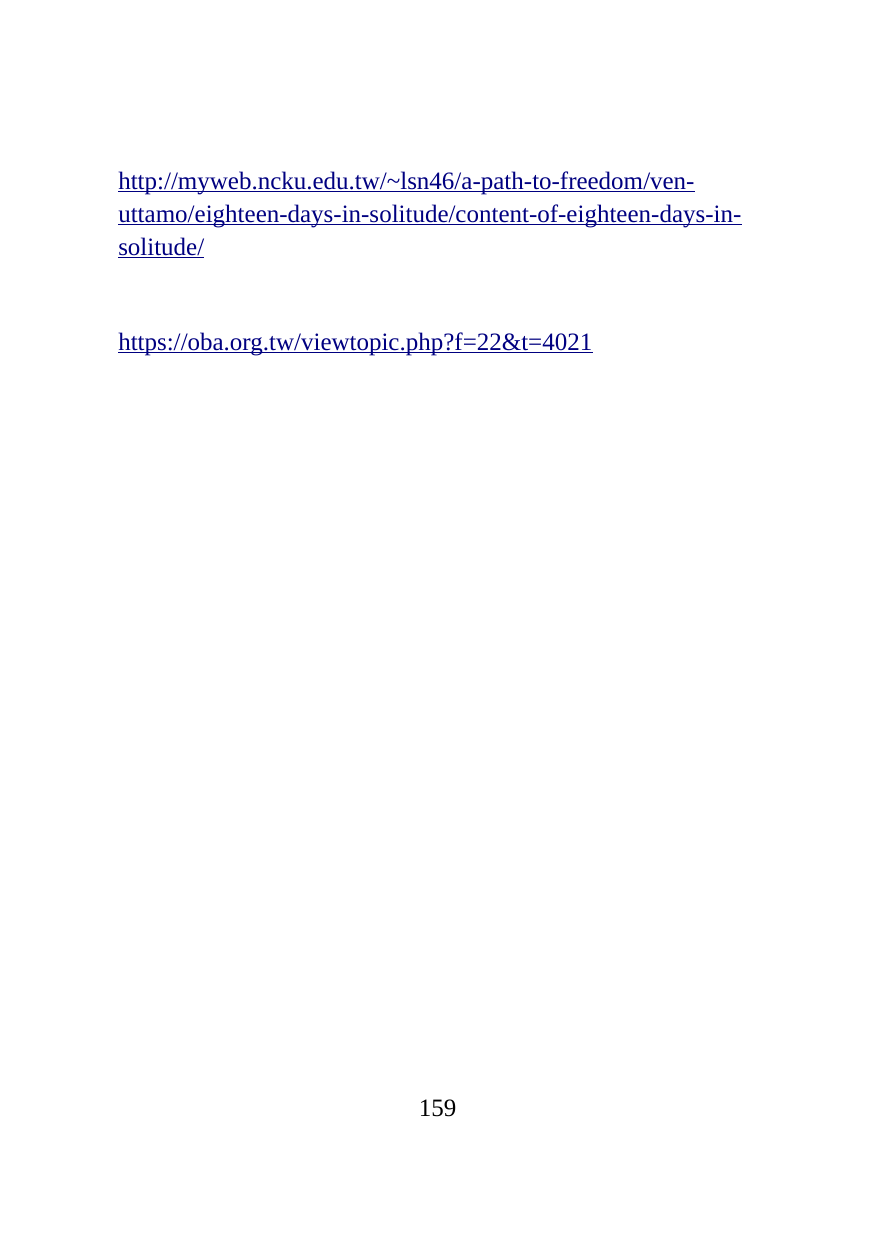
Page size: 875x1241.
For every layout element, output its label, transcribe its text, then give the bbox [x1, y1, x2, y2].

text http://myweb.ncku.edu.tw/~lsn46/a-path-to-freedom/ven-uttamo/eighteen-days-in-solitude/content-of-eighteen-days-in-solitude/ [118, 166, 756, 261]
text https://oba.org.tw/viewtopic.php?f=22&t=4021 [118, 327, 756, 356]
